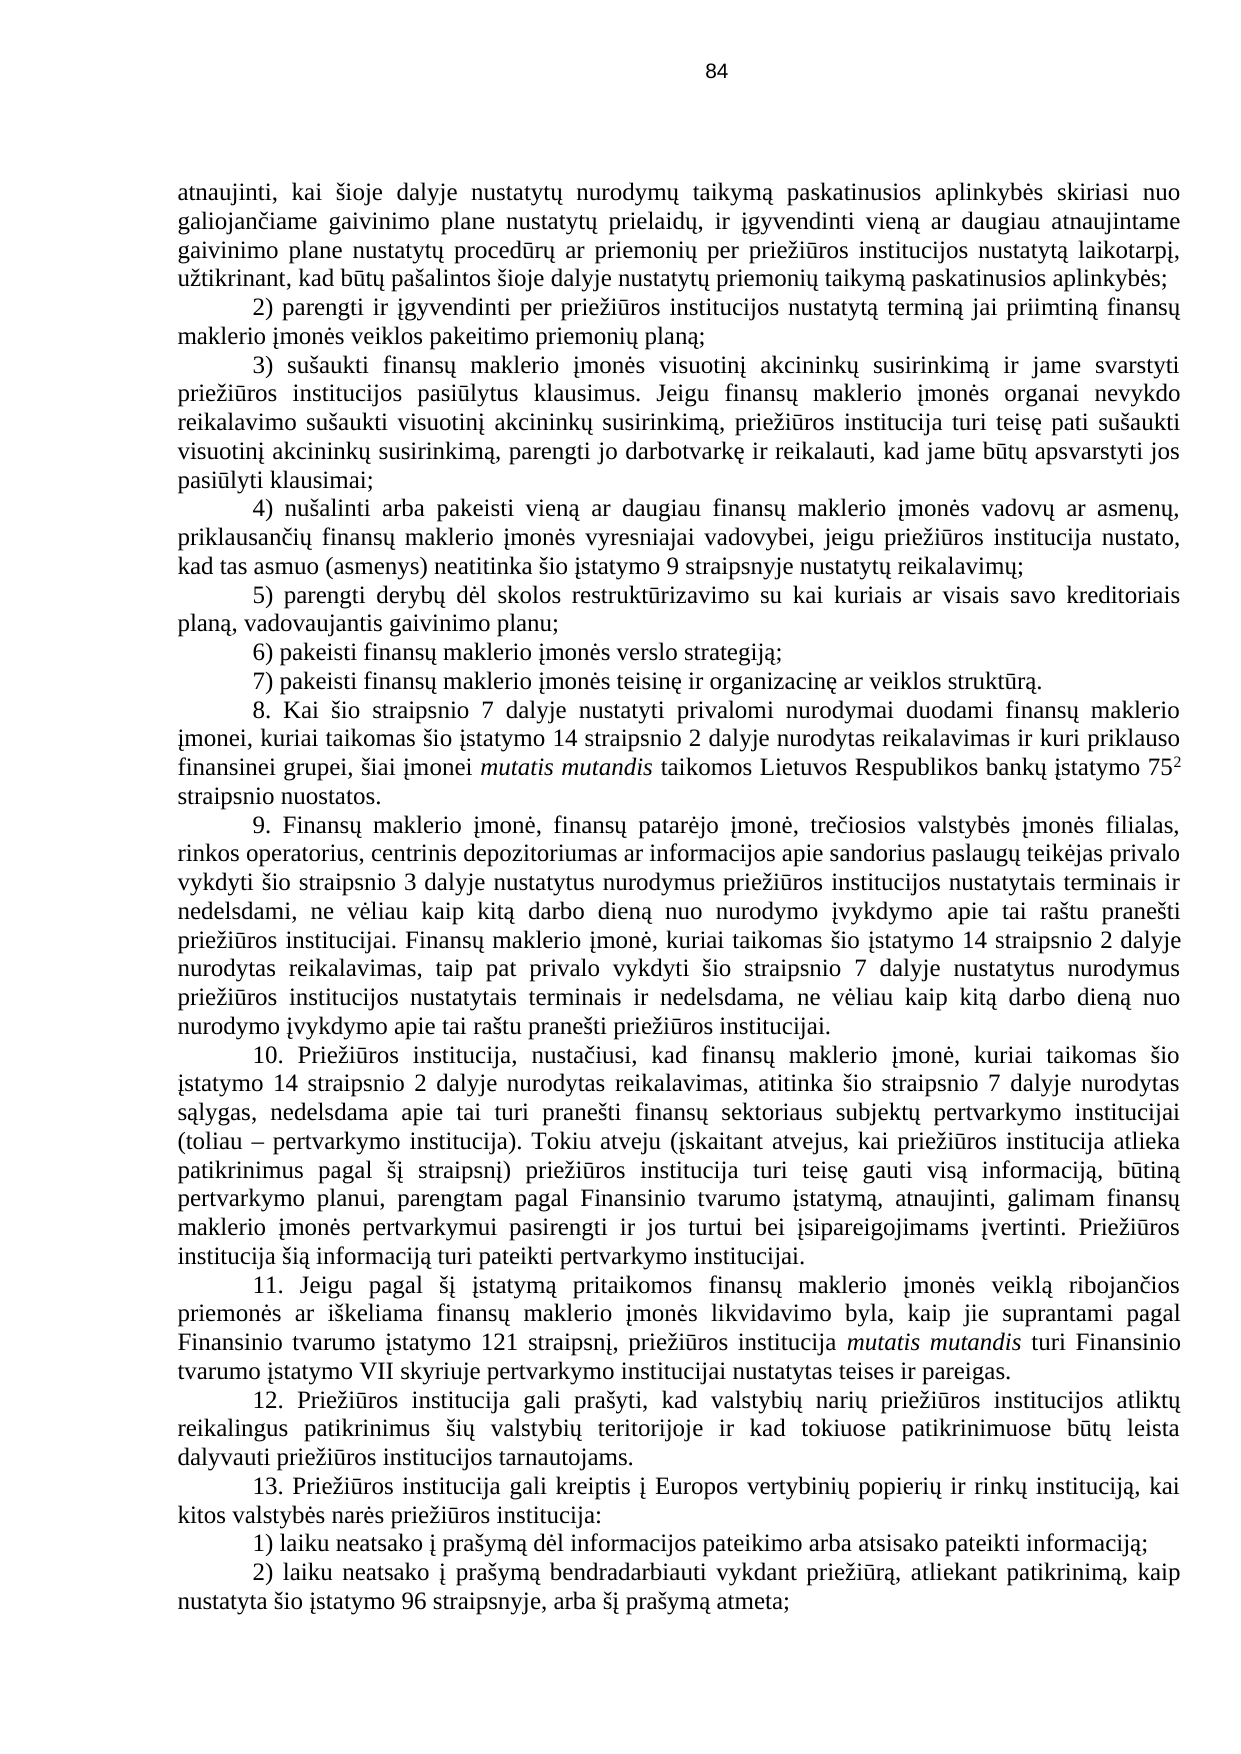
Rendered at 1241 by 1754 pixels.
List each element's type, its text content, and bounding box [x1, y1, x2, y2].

text 12. Priežiūros institucija gali prašyti, kad valstybių narių priežiūros institucijos atliktų reikalingus patikrinimus šių valstybių teritorijoje ir kad tokiuose patikrinimuose būtų leista dalyvauti priežiūros institucijos tarnautojams. [177, 1385, 1181, 1471]
text 2) laiku neatsako į prašymą bendradarbiauti vykdant priežiūrą, atliekant patikrinimą, kaip nustatyta šio įstatymo 96 straipsnyje, arba šį prašymą atmeta; [177, 1557, 1181, 1615]
text 9. Finansų maklerio įmonė, finansų patarėjo įmonė, trečiosios valstybės įmonės filialas, rinkos operatorius, centrinis depozitoriumas ar informacijos apie sandorius paslaugų teikėjas privalo vykdyti šio straipsnio 3 dalyje nustatytus nurodymus priežiūros institucijos nustatytais terminais ir nedelsdami, ne vėliau kaip kitą darbo dieną nuo nurodymo įvykdymo apie tai raštu pranešti priežiūros institucijai. Finansų maklerio įmonė, kuriai taikomas šio įstatymo 14 straipsnio 2 dalyje nurodytas reikalavimas, taip pat privalo vykdyti šio straipsnio 7 dalyje nustatytus nurodymus priežiūros institucijos nustatytais terminais ir nedelsdama, ne vėliau kaip kitą darbo dieną nuo nurodymo įvykdymo apie tai raštu pranešti priežiūros institucijai. [177, 810, 1181, 1040]
text atnaujinti, kai šioje dalyje nustatytų nurodymų taikymą paskatinusios aplinkybės skiriasi nuo galiojančiame gaivinimo plane nustatytų prielaidų, ir įgyvendinti vieną ar daugiau atnaujintame gaivinimo plane nustatytų procedūrų ar priemonių per priežiūros institucijos nustatytą laikotarpį, užtikrinant, kad būtų pašalintos šioje dalyje nustatytų priemonių taikymą paskatinusios aplinkybės; [177, 177, 1181, 292]
text 11. Jeigu pagal šį įstatymą pritaikomos finansų maklerio įmonės veiklą ribojančios priemonės ar iškeliama finansų maklerio įmonės likvidavimo byla, kaip jie suprantami pagal Finansinio tvarumo įstatymo 121 straipsnį, priežiūros institucija mutatis mutandis turi Finansinio tvarumo įstatymo VII skyriuje pertvarkymo institucijai nustatytas teises ir pareigas. [177, 1270, 1181, 1385]
text 3) sušaukti finansų maklerio įmonės visuotinį akcininkų susirinkimą ir jame svarstyti priežiūros institucijos pasiūlytus klausimus. Jeigu finansų maklerio įmonės organai nevykdo reikalavimo sušaukti visuotinį akcininkų susirinkimą, priežiūros institucija turi teisę pati sušaukti visuotinį akcininkų susirinkimą, parengti jo darbotvarkę ir reikalauti, kad jame būtų apsvarstyti jos pasiūlyti klausimai; [177, 350, 1181, 493]
text 13. Priežiūros institucija gali kreiptis į Europos vertybinių popierių ir rinkų instituciją, kai kitos valstybės narės priežiūros institucija: [177, 1471, 1181, 1528]
text 2) parengti ir įgyvendinti per priežiūros institucijos nustatytą terminą jai priimtiną finansų maklerio įmonės veiklos pakeitimo priemonių planą; [177, 292, 1181, 350]
text 1) laiku neatsako į prašymą dėl informacijos pateikimo arba atsisako pateikti informaciją; [177, 1528, 1181, 1557]
text 6) pakeisti finansų maklerio įmonės verslo strategiją; [177, 637, 1181, 666]
text 5) parengti derybų dėl skolos restruktūrizavimo su kai kuriais ar visais savo kreditoriais planą, vadovaujantis gaivinimo planu; [177, 580, 1181, 637]
text 7) pakeisti finansų maklerio įmonės teisinę ir organizacinę ar veiklos struktūrą. [177, 666, 1181, 695]
text 10. Priežiūros institucija, nustačiusi, kad finansų maklerio įmonė, kuriai taikomas šio įstatymo 14 straipsnio 2 dalyje nurodytas reikalavimas, atitinka šio straipsnio 7 dalyje nurodytas sąlygas, nedelsdama apie tai turi pranešti finansų sektoriaus subjektų pertvarkymo institucijai (toliau – pertvarkymo institucija). Tokiu atveju (įskaitant atvejus, kai priežiūros institucija atlieka patikrinimus pagal šį straipsnį) priežiūros institucija turi teisę gauti visą informaciją, būtiną pertvarkymo planui, parengtam pagal Finansinio tvarumo įstatymą, atnaujinti, galimam finansų maklerio įmonės pertvarkymui pasirengti ir jos turtui bei įsipareigojimams įvertinti. Priežiūros institucija šią informaciją turi pateikti pertvarkymo institucijai. [177, 1040, 1181, 1270]
text 8. Kai šio straipsnio 7 dalyje nustatyti privalomi nurodymai duodami finansų maklerio įmonei, kuriai taikomas šio įstatymo 14 straipsnio 2 dalyje nurodytas reikalavimas ir kuri priklauso finansinei grupei, šiai įmonei mutatis mutandis taikomos Lietuvos Respublikos bankų įstatymo 752 straipsnio nuostatos. [177, 695, 1181, 810]
text 4) nušalinti arba pakeisti vieną ar daugiau finansų maklerio įmonės vadovų ar asmenų, priklausančių finansų maklerio įmonės vyresniajai vadovybei, jeigu priežiūros institucija nustato, kad tas asmuo (asmenys) neatitinka šio įstatymo 9 straipsnyje nustatytų reikalavimų; [177, 493, 1181, 580]
